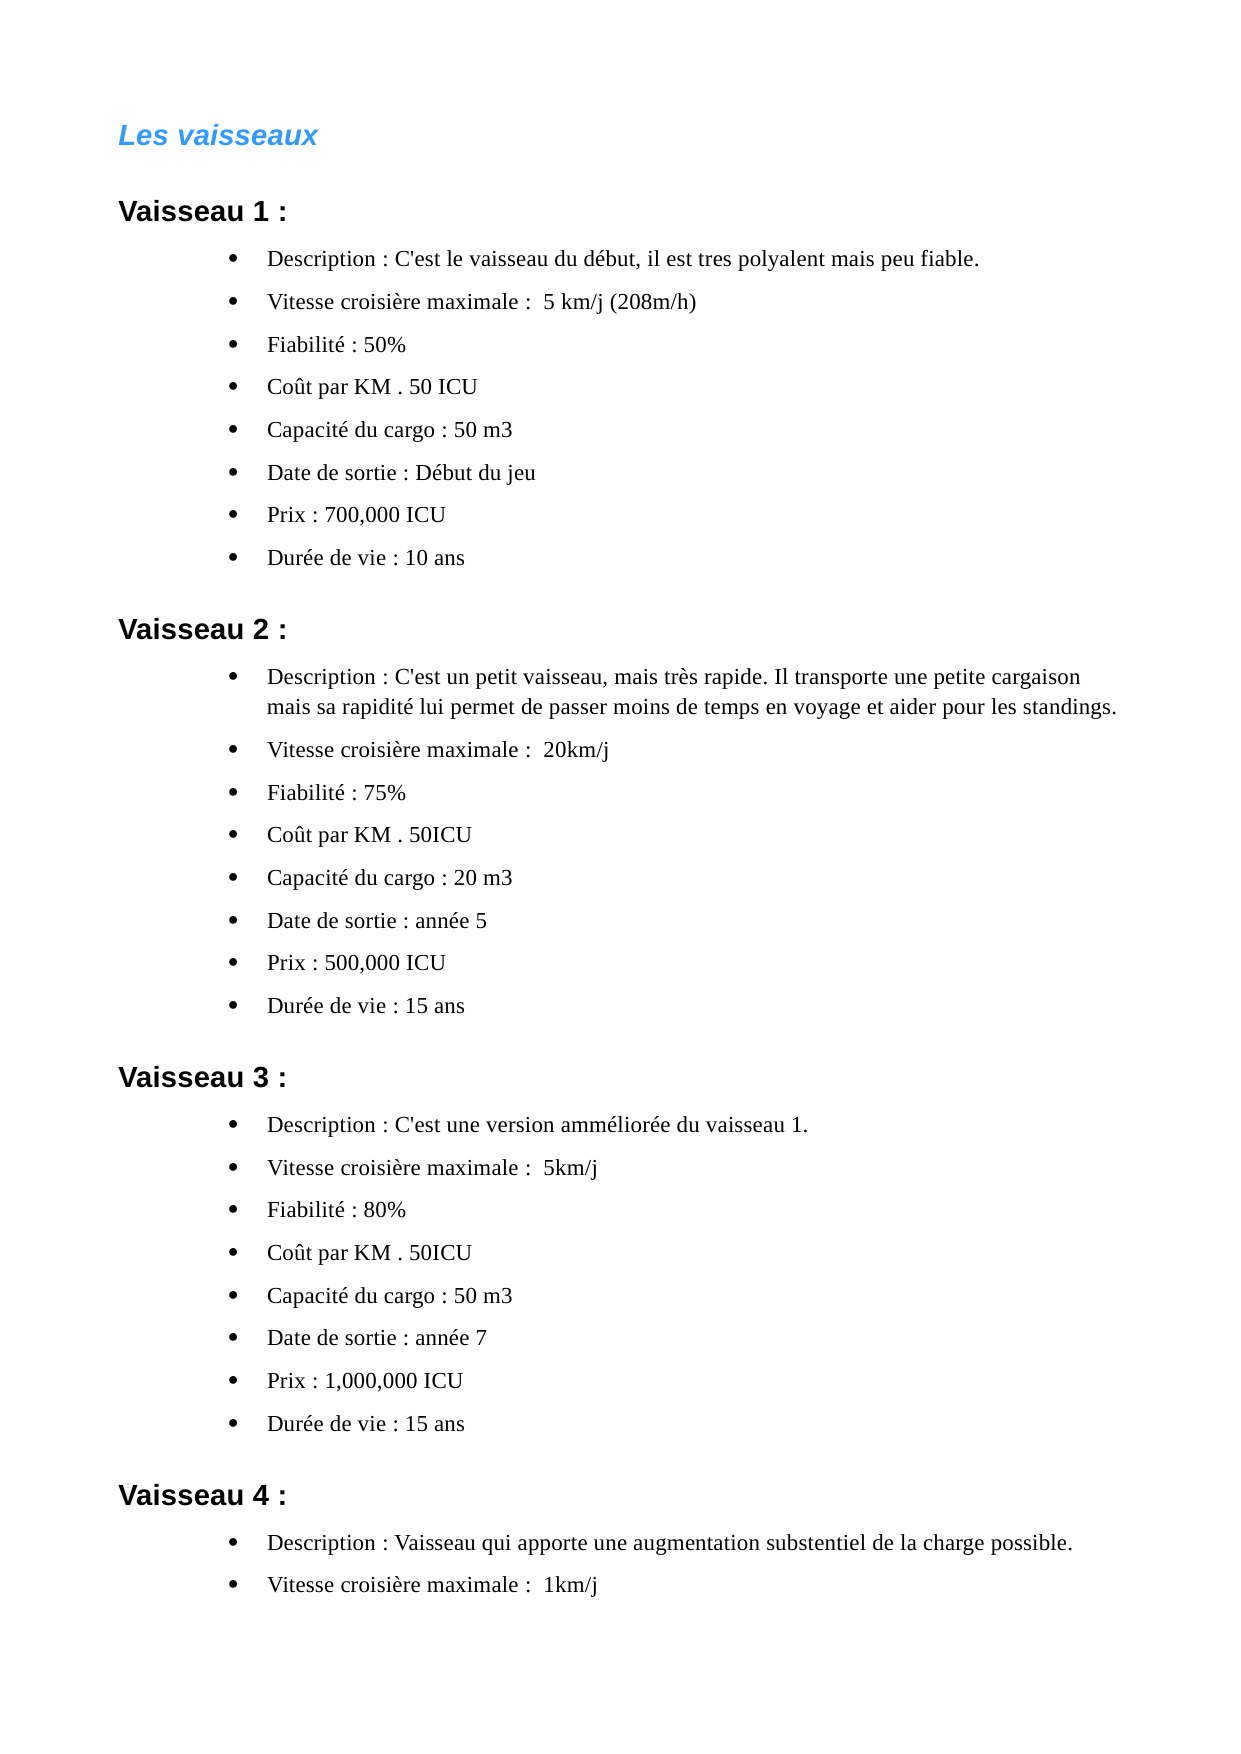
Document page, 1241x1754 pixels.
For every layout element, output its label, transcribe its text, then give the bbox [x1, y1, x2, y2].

list Description : C'est un petit vaisseau, mais très rapide. Il transporte une petite cargaison mais sa rapidité lui permet de passer moins de temps en voyage et aider pour les standings. [229, 663, 1122, 719]
list Date de sortie : année 7 [229, 1324, 1122, 1351]
list Vitesse croisière maximale : 20km/j [229, 736, 1122, 762]
subtitle Vaisseau 4 : [118, 1477, 1122, 1511]
list Coût par KM . 50ICU [229, 1239, 1122, 1265]
list Fiabilité : 75% [229, 778, 1122, 805]
list Prix : 500,000 ICU [229, 949, 1122, 976]
list Durée de vie : 10 ans [229, 544, 1122, 571]
list Vitesse croisière maximale : 5km/j [229, 1153, 1122, 1180]
list Fiabilité : 80% [229, 1196, 1122, 1223]
list Vitesse croisière maximale : 1km/j [229, 1571, 1122, 1598]
list Date de sortie : Début du jeu [229, 459, 1122, 485]
list Capacité du cargo : 50 m3 [229, 416, 1122, 442]
list Description : C'est une version amméliorée du vaisseau 1. [229, 1111, 1122, 1137]
list Durée de vie : 15 ans [229, 992, 1122, 1018]
list Capacité du cargo : 50 m3 [229, 1282, 1122, 1308]
list Vitesse croisière maximale : 5 km/j (208m/h) [229, 288, 1122, 314]
list Capacité du cargo : 20 m3 [229, 864, 1122, 890]
subtitle Vaisseau 3 : [118, 1060, 1122, 1093]
subtitle Vaisseau 2 : [118, 612, 1122, 645]
list Date de sortie : année 5 [229, 907, 1122, 933]
list Durée de vie : 15 ans [229, 1410, 1122, 1436]
list Coût par KM . 50 ICU [229, 373, 1122, 400]
list Prix : 700,000 ICU [229, 501, 1122, 528]
list Coût par KM . 50ICU [229, 821, 1122, 848]
list Fiabilité : 50% [229, 331, 1122, 357]
list Description : Vaisseau qui apporte une augmentation substentiel de la charge possible. [229, 1528, 1122, 1555]
list Prix : 1,000,000 ICU [229, 1367, 1122, 1393]
subtitle Vaisseau 1 : [118, 194, 1122, 228]
list Description : C'est le vaisseau du début, il est tres polyalent mais peu fiable. [229, 245, 1122, 272]
subtitle Les vaisseaux [118, 118, 1122, 152]
